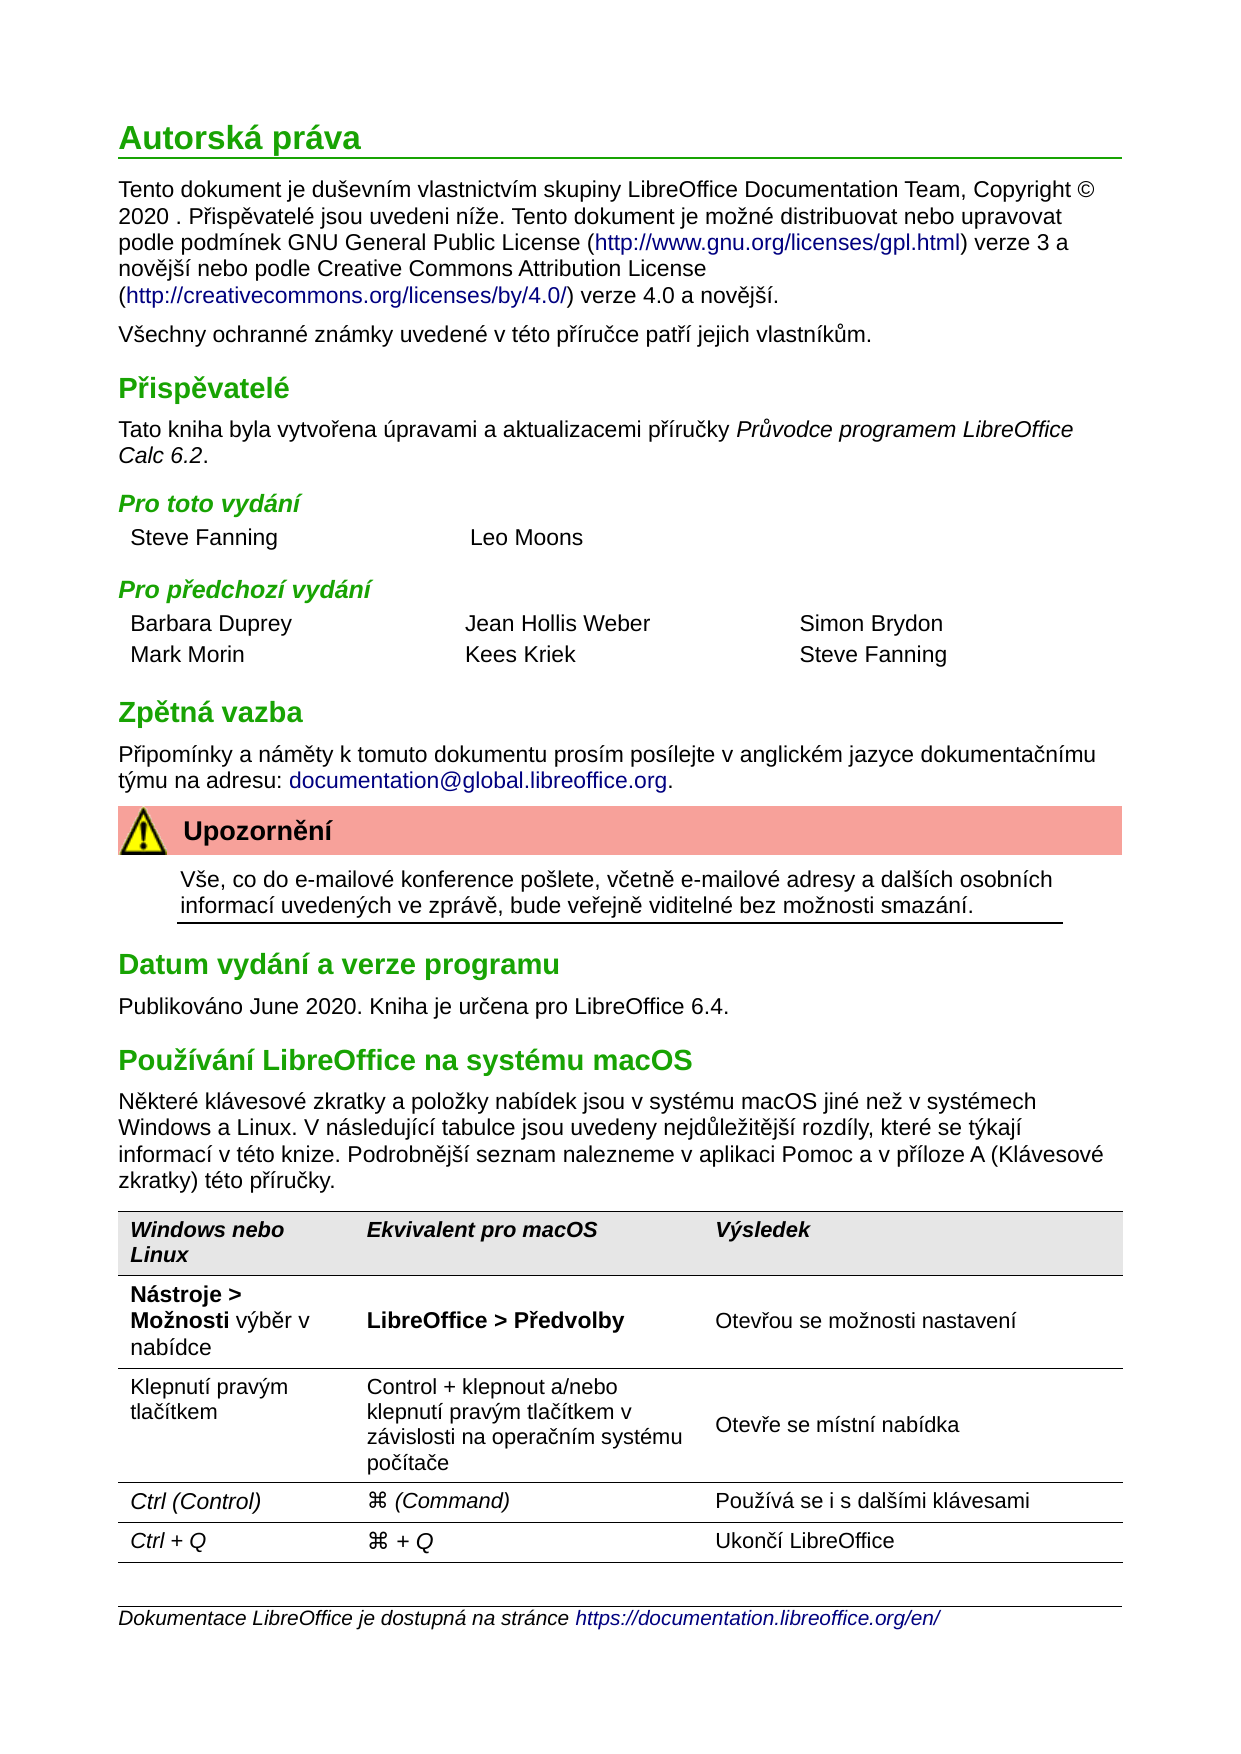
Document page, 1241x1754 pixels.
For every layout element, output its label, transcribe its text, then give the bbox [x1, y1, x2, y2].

table_cell Control + klepnout a/nebo klepnutí pravým tlačítkem v závislosti na operačním systému počítače [355, 1369, 703, 1482]
subtitle Datum vydání a verze programu [118, 947, 1122, 981]
table_cell Steve Fanning [788, 641, 1122, 672]
picture [119, 806, 167, 855]
table_header [789, 524, 1122, 555]
table_cell Kees Kriek [453, 641, 787, 672]
text Připomínky a náměty k tomuto dokumentu prosím posílejte v anglickém jazyce dokumentačnímu týmu na adresu: documentation@global.libreoffice.org. [118, 741, 1122, 793]
table_header Windows nebo Linux [118, 1212, 355, 1275]
table_cell LibreOffice > Předvolby [355, 1276, 703, 1368]
table_cell Otevře se místní nabídka [703, 1369, 1123, 1482]
table_cell Používá se i s dalšími klávesami [703, 1483, 1123, 1522]
subtitle Přispěvatelé [118, 371, 1122, 404]
table_header Simon Brydon [788, 610, 1122, 641]
table_cell Otevřou se možnosti nastavení [703, 1276, 1123, 1368]
subtitle Pro předchozí vydání [118, 575, 1122, 604]
table_header Barbara Duprey [118, 610, 453, 641]
text Vše, co do e-mailové konference pošlete, včetně e-mailové adresy a dalších osobních informací uvedených ve zprávě, bude veřejně viditelné bez možnosti smazání. [177, 863, 1063, 922]
text Tato kniha byla vytvořena úpravami a aktualizacemi příručky Průvodce programem LibreOffice Calc 6.2. [118, 416, 1122, 469]
table_cell Ctrl + Q [118, 1523, 355, 1562]
subtitle Používání LibreOffice na systému macOS [118, 1043, 1122, 1076]
table_cell Nástroje > Možnosti výběr v nabídce [118, 1276, 355, 1368]
table_cell Ukončí LibreOffice [703, 1523, 1123, 1562]
subtitle Autorská práva [118, 118, 1122, 157]
subtitle Zpětná vazba [118, 695, 1122, 729]
subtitle Upozornění [167, 806, 1122, 855]
table_header Jean Hollis Weber [453, 610, 787, 641]
table_cell ⌘ (Command) [355, 1483, 703, 1522]
table_cell Ctrl (Control) [118, 1483, 355, 1522]
table_cell ⌘ + Q [355, 1523, 703, 1562]
table_header Ekvivalent pro macOS [355, 1212, 703, 1275]
text Všechny ochranné známky uvedené v této příručce patří jejich vlastníkům. [118, 321, 1122, 347]
table_cell Klepnutí pravým tlačítkem [118, 1369, 355, 1482]
text Tento dokument je duševním vlastnictvím skupiny LibreOffice Documentation Team, Copyright © 2020 . Přispěvatelé jsou uvedeni níže. Tento dokument je možné distribuovat nebo upravovat podle podmínek GNU General Public License (http://www.gnu.org/licenses/gpl.html) verze 3 a novější nebo podle Creative Commons Attribution License (http://creativecommons.org/licenses/by/4.0/) verze 4.0 a novější. [118, 176, 1122, 308]
text Publikováno červen 2020. Kniha je určena pro LibreOffice 6.4. [118, 993, 1122, 1019]
subtitle Pro toto vydání [118, 489, 1122, 518]
table_header Výsledek [703, 1212, 1123, 1275]
table_header Steve Fanning [118, 524, 458, 555]
table_header Leo Moons [458, 524, 789, 555]
table_cell Mark Morin [118, 641, 453, 672]
text Některé klávesové zkratky a položky nabídek jsou v systému macOS jiné než v systémech Windows a Linux. V následující tabulce jsou uvedeny nejdůležitější rozdíly, které se týkají informací v této knize. Podrobnější seznam nalezneme v aplikaci Pomoc a v příloze A (Klávesové zkratky) této příručky. [118, 1088, 1122, 1193]
